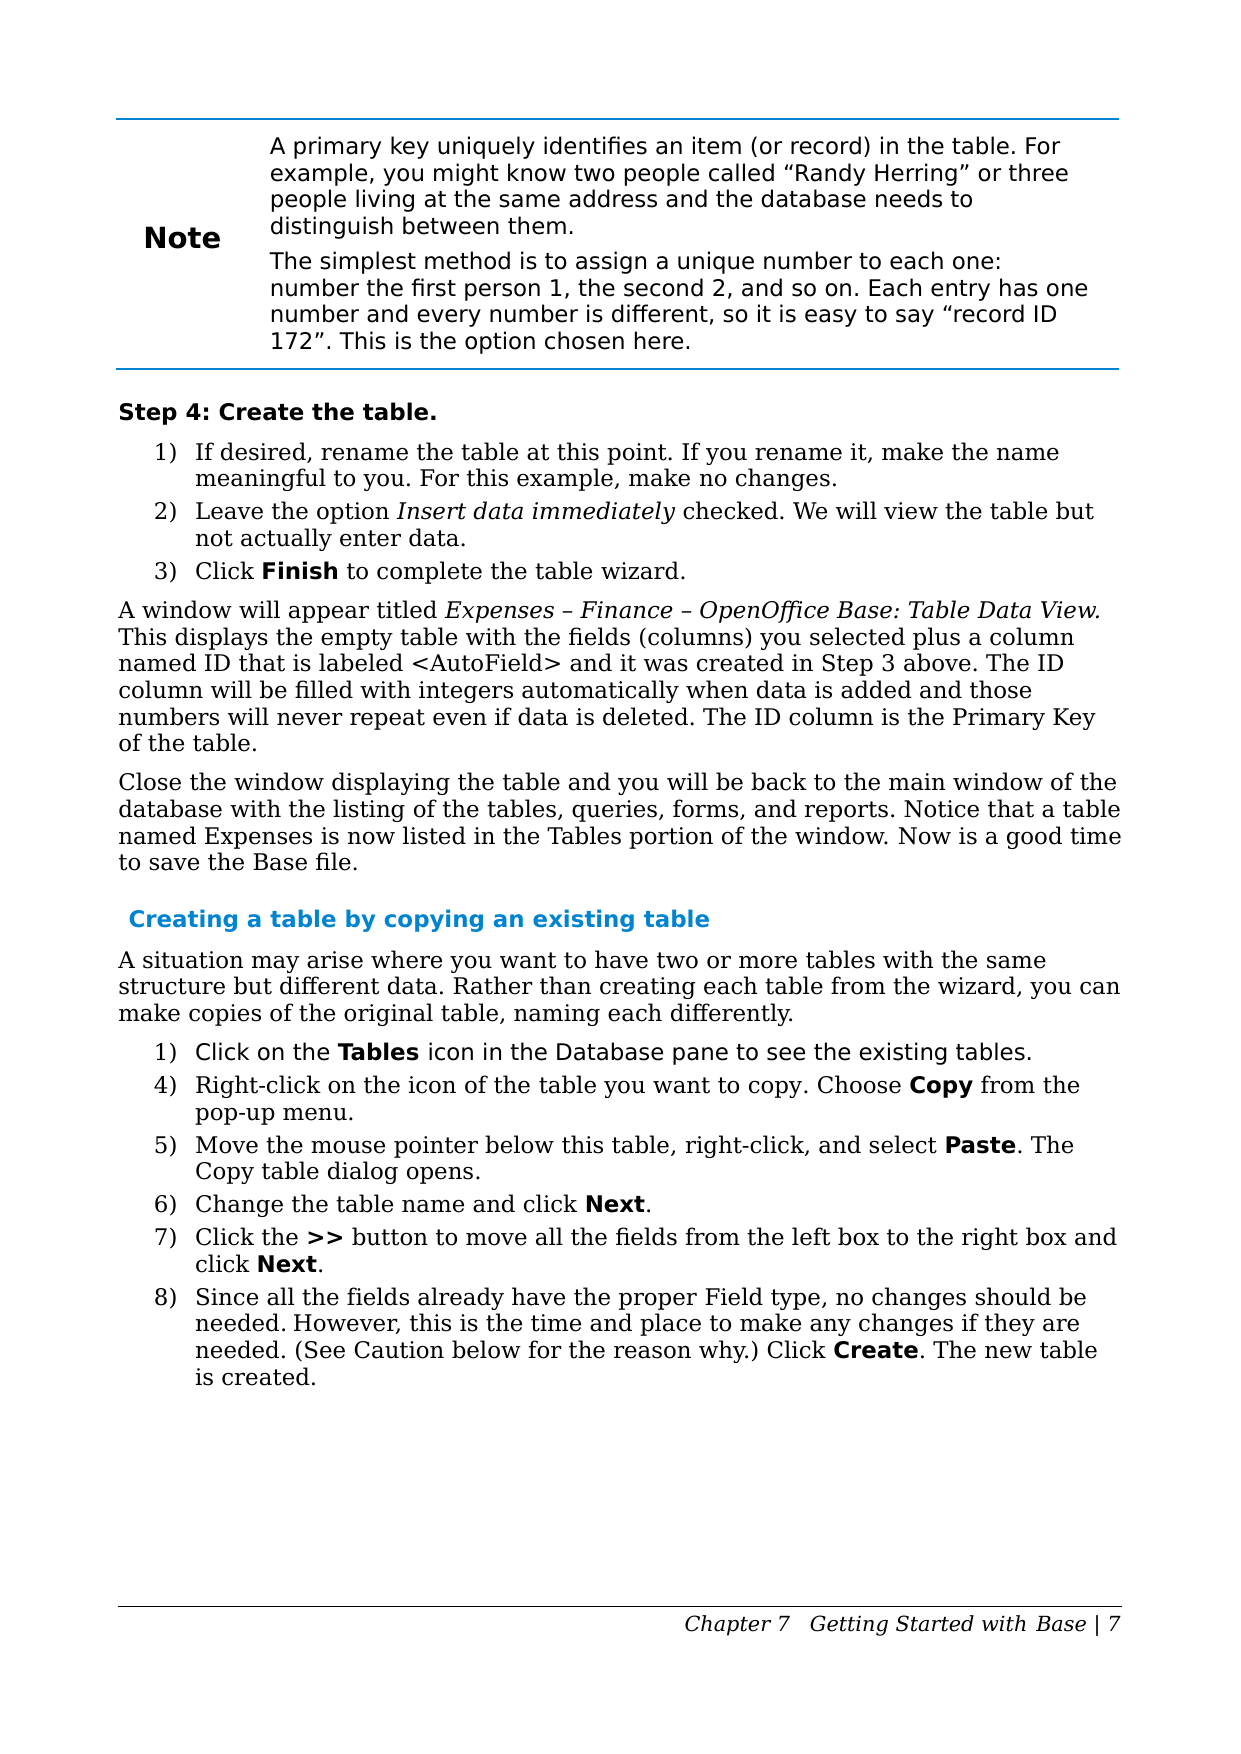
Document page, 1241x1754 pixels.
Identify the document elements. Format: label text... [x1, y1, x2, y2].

subtitle Creating a table by copying an existing table [118, 900, 1122, 934]
list Right-click on the icon of the table you want to copy. Choose Copy from the pop-up menu. [177, 1072, 1122, 1126]
table_header Note [116, 120, 248, 368]
list Click on the Tables icon in the Database pane to see the existing tables. [177, 1039, 1122, 1066]
text Step 4: Create the table. [118, 399, 1122, 426]
list Leave the option Insert data immediately checked. We will view the table but not actually enter data. [177, 498, 1122, 552]
text A situation may arise where you want to have two or more tables with the same structure but different data. Rather than creating each table from the wizard, you can make copies of the original table, naming each differently. [118, 947, 1122, 1027]
list Click Finish to complete the table wizard. [177, 558, 1122, 584]
list Move the mouse pointer below this table, right-click, and select Paste. The Copy table dialog opens. [177, 1132, 1122, 1185]
text A window will appear titled Expenses – Finance – OpenOffice Base: Table Data View. This displays the empty table with the fields (columns) you selected plus a column named ID that is labeled <AutoField> and it was created in Step 3 above. The ID column will be filled with integers automatically when data is added and those numbers will never repeat even if data is deleted. The ID column is the Primary Key of the table. [118, 597, 1122, 757]
list If desired, rename the table at this point. If you rename it, make the name meaningful to you. For this example, make no changes. [177, 439, 1122, 492]
text Close the window displaying the table and you will be back to the main window of the database with the listing of the tables, queries, forms, and reports. Notice that a table named Expenses is now listed in the Tables portion of the window. Now is a good time to save the Base file. [118, 769, 1122, 876]
list Click the >> button to move all the fields from the left box to the right box and click Next. [177, 1224, 1122, 1278]
table_header A primary key uniquely identifies an item (or record) in the table. For example, you might know two people called “Randy Herring” or three people living at the same address and the database needs to distinguish between them. The simplest method is to assign a unique number to each one: number the first person 1, the second 2, and so on. Each entry has one number and every number is different, so it is easy to say “record ID 172”. This is the option chosen here. [248, 120, 1119, 368]
list Change the table name and click Next. [177, 1191, 1122, 1218]
list Since all the fields already have the proper Field type, no changes should be needed. However, this is the time and place to make any changes if they are needed. (See Caution below for the reason why.) Click Create. The new table is created. [177, 1284, 1122, 1391]
